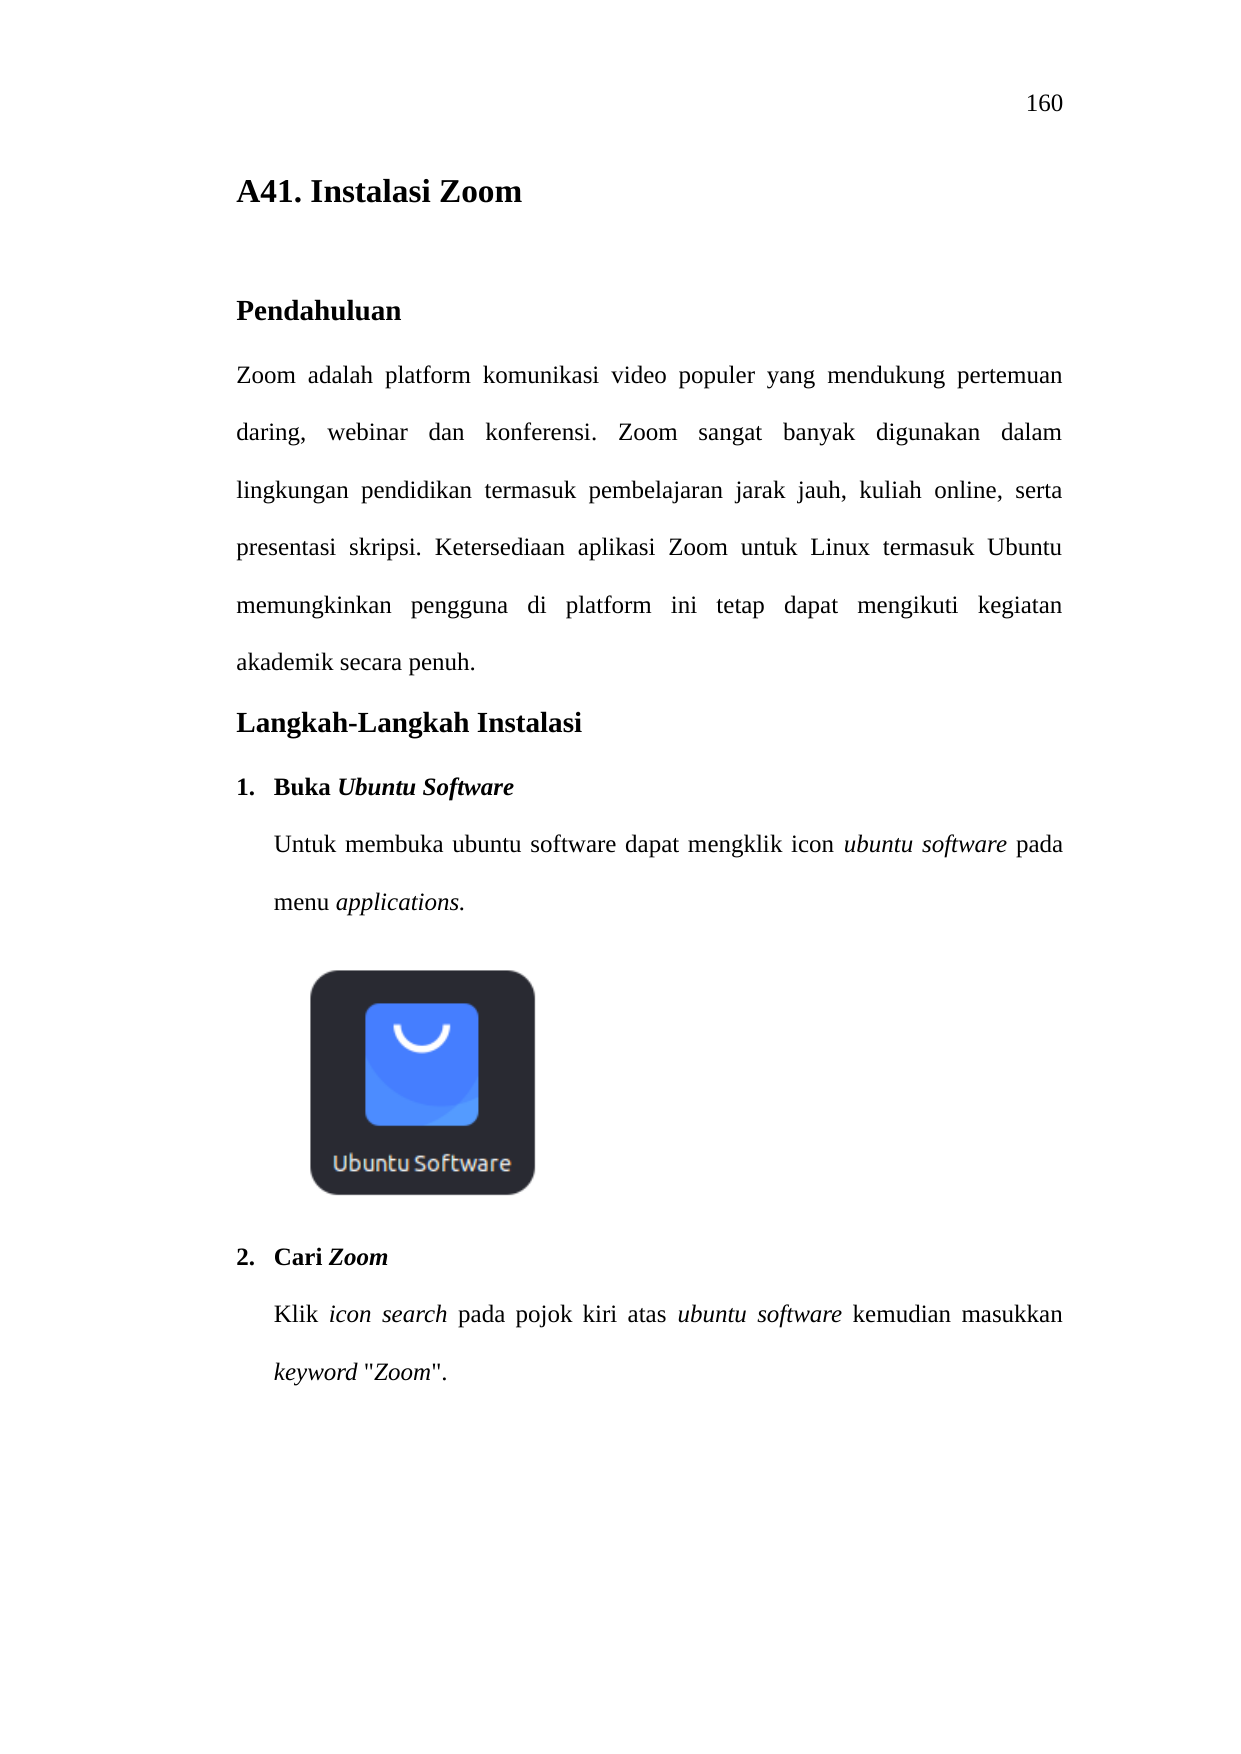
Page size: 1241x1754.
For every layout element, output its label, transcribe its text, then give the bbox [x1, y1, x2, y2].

picture [273, 944, 576, 1214]
subtitle A41. Instalasi Zoom [236, 172, 1063, 210]
text Zoom adalah platform komunikasi video populer yang mendukung pertemuan daring, webinar dan konferensi. Zoom sangat banyak digunakan dalam lingkungan pendidikan termasuk pembelajaran jarak jauh, kuliah online, serta presentasi skripsi. Ketersediaan aplikasi Zoom untuk Linux termasuk Ubuntu memungkinkan pengguna di platform ini tetap dapat mengikuti kegiatan akademik secara penuh. [236, 360, 1063, 676]
text Pendahuluan [236, 293, 1063, 326]
list Klik icon search pada pojok kiri atas ubuntu software kemudian masukkan keyword "Zoom". [236, 1299, 1063, 1386]
list Untuk membuka ubuntu software dapat mengklik icon ubuntu software pada menu applications. [236, 829, 1063, 916]
text Langkah-Langkah Instalasi [236, 705, 1063, 738]
list Cari Zoom [236, 1242, 1063, 1271]
list Buka Ubuntu Software [236, 772, 1063, 801]
